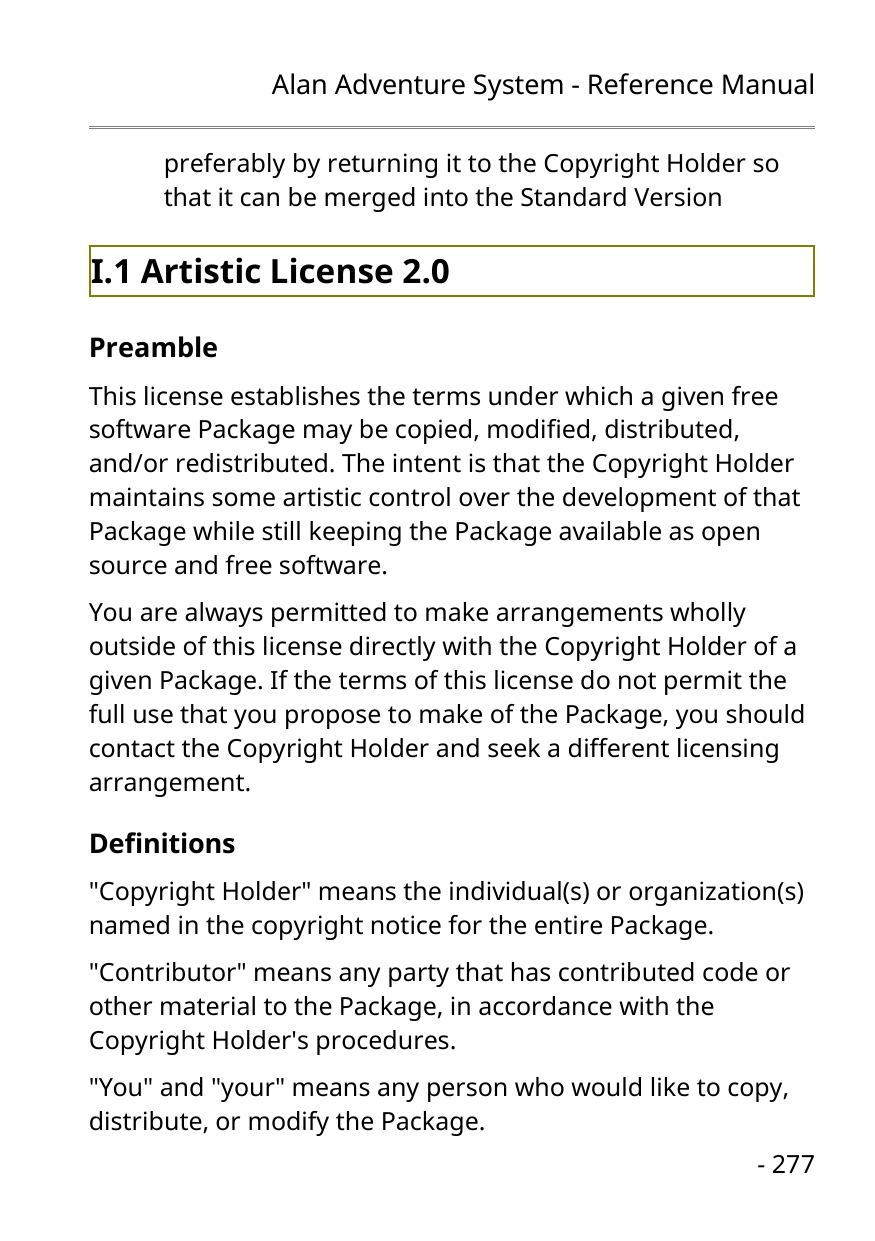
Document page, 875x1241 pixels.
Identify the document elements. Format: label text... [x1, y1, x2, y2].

text "You" and "your" means any person who would like to copy, distribute, or modify the Package. [88, 1070, 815, 1138]
text "Contributor" means any party that has contributed code or other material to the Package, in accordance with the Copyright Holder's procedures. [88, 955, 815, 1057]
text You are always permitted to make arrangements wholly outside of this license directly with the Copyright Holder of a given Package. If the terms of this license do not permit the full use that you propose to make of the Package, you should contact the Copyright Holder and seek a different licensing arrangement. [88, 595, 815, 799]
text "Copyright Holder" means the individual(s) or organization(s) named in the copyright notice for the entire Package. [88, 874, 815, 942]
subtitle Definitions [88, 824, 815, 861]
list preferably by returning it to the Copyright Holder so that it can be merged into the Standard Version [126, 146, 815, 213]
subtitle Preamble [88, 328, 815, 366]
text This license establishes the terms under which a given free software Package may be copied, modified, distributed, and/or redistributed. The intent is that the Copyright Holder maintains some artistic control over the development of that Package while still keeping the Package available as open source and free software. [88, 378, 815, 582]
subtitle Artistic License 2.0 [91, 247, 813, 295]
